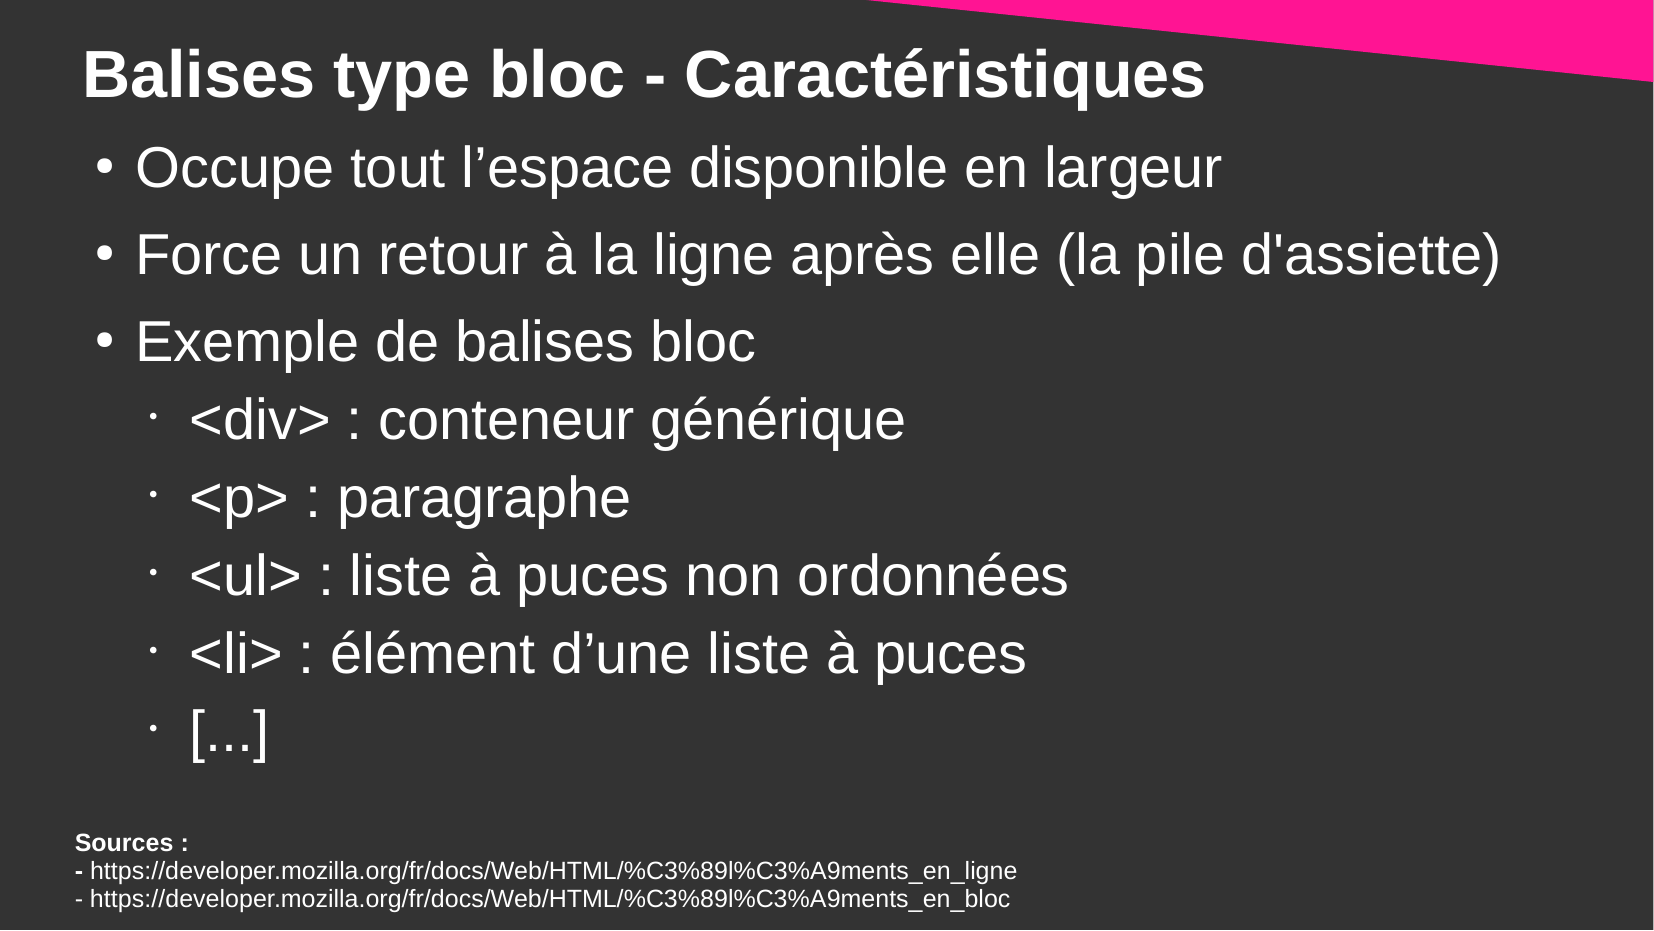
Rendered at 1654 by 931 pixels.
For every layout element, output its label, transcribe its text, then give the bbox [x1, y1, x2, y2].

list Occupe tout l’espace disponible en largeur Force un retour à la ligne après elle (la pile d'assiette) Exemple de balises bloc <div> : conteneur générique <p> : paragraphe <ul> : liste à puces non ordonnées <li> : élément d’une liste à puces [...] [80, 135, 1620, 777]
text_box [866, 0, 1654, 83]
title Balises type bloc - Caractéristiques [82, 37, 1571, 122]
text_box Sources : - https://developer.mozilla.org/fr/docs/Web/HTML/%C3%89l%C3%A9ments_en_ligne - https://developer.mozilla.org/fr/docs/Web/HTML/%C3%89l%C3%A9ments_en_bloc [59, 821, 1546, 920]
